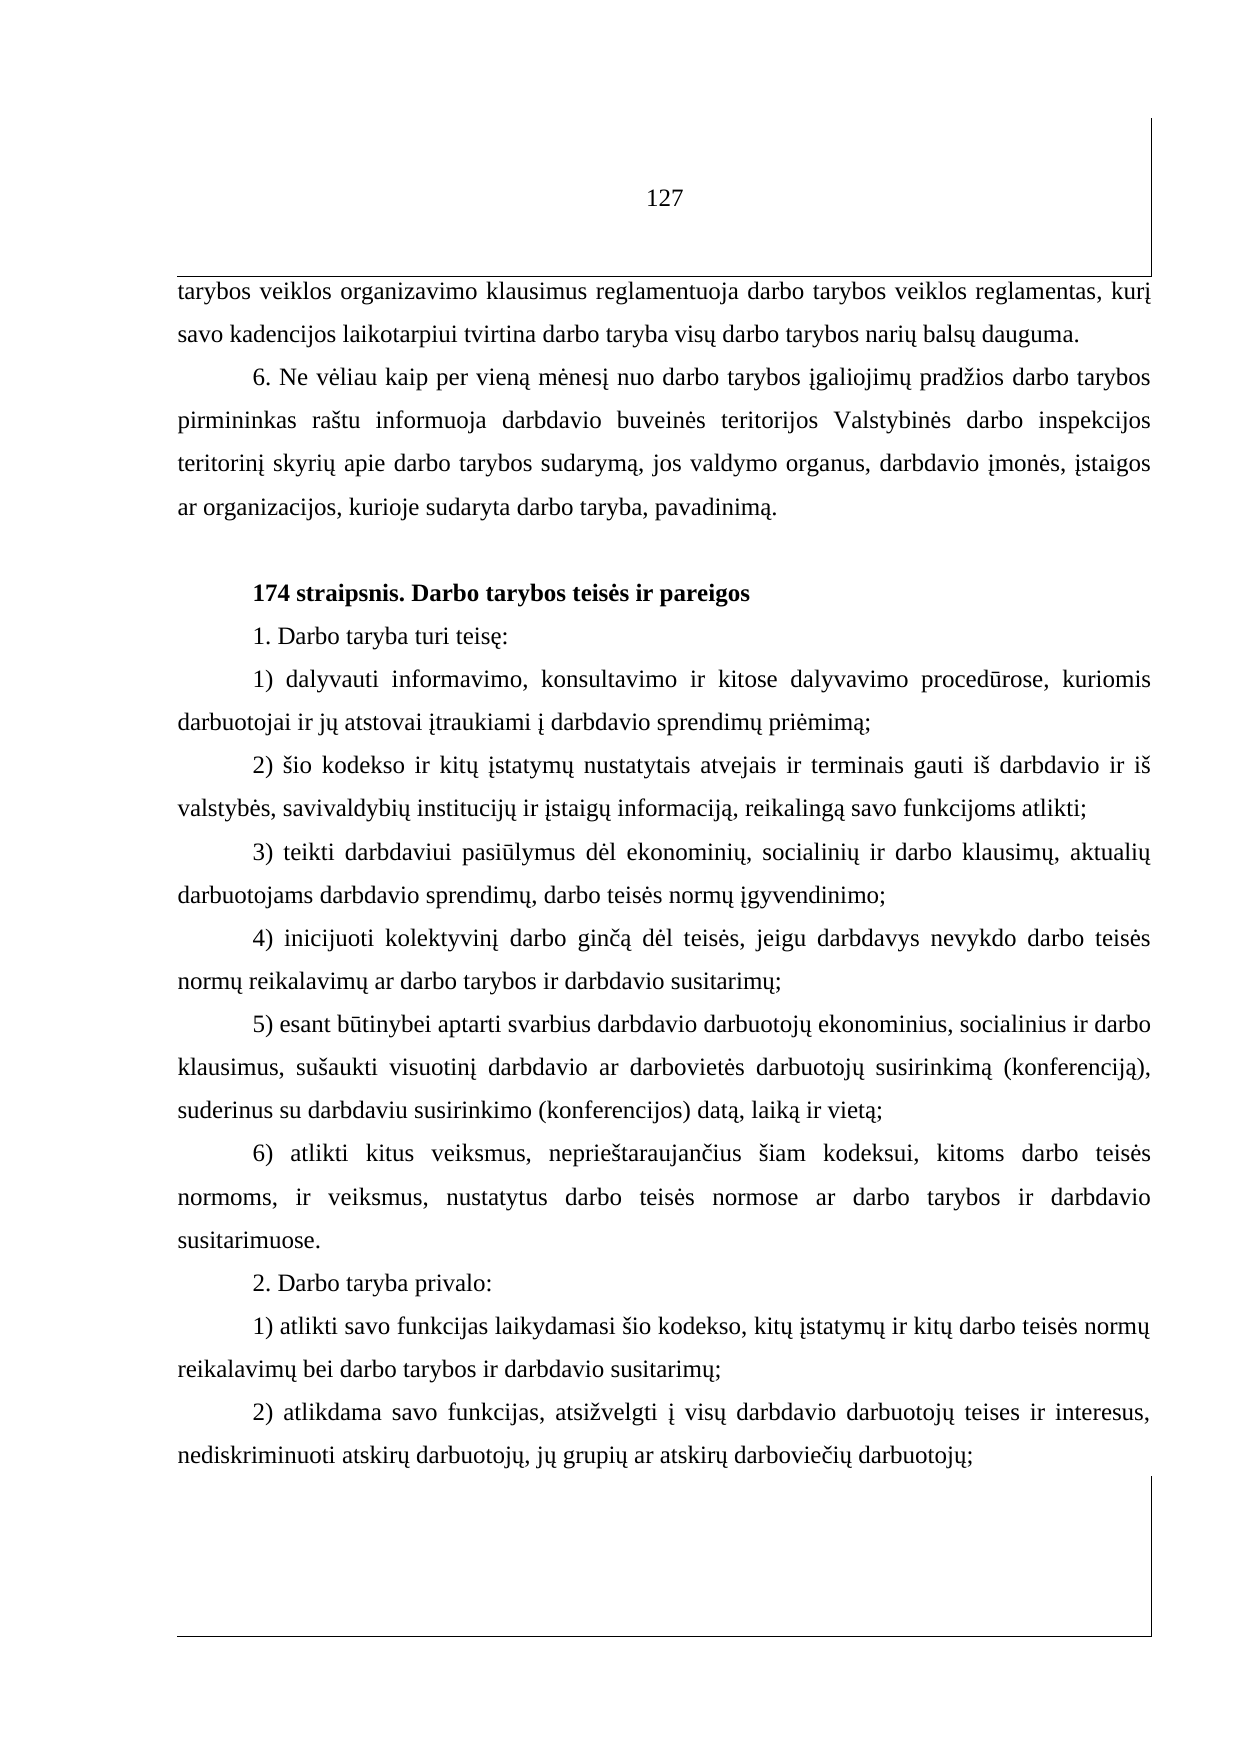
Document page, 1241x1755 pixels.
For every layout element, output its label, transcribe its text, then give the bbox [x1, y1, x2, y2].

text 4) inicijuoti kolektyvinį darbo ginčą dėl teisės, jeigu darbdavys nevykdo darbo teisės normų reikalavimų ar darbo tarybos ir darbdavio susitarimų; [177, 923, 1152, 995]
text 6) atlikti kitus veiksmus, neprieštaraujančius šiam kodeksui, kitoms darbo teisės normoms, ir veiksmus, nustatytus darbo teisės normose ar darbo tarybos ir darbdavio susitarimuose. [177, 1138, 1152, 1253]
text tarybos veiklos organizavimo klausimus reglamentuoja darbo tarybos veiklos reglamentas, kurį savo kadencijos laikotarpiui tvirtina darbo taryba visų darbo tarybos narių balsų dauguma. [177, 276, 1152, 348]
text 5) esant būtinybei aptarti svarbius darbdavio darbuotojų ekonominius, socialinius ir darbo klausimus, sušaukti visuotinį darbdavio ar darbovietės darbuotojų susirinkimą (konferenciją), suderinus su darbdaviu susirinkimo (konferencijos) datą, laiką ir vietą; [177, 1009, 1152, 1124]
text 3) teikti darbdaviui pasiūlymus dėl ekonominių, socialinių ir darbo klausimų, aktualių darbuotojams darbdavio sprendimų, darbo teisės normų įgyvendinimo; [177, 837, 1152, 908]
text 6. Ne vėliau kaip per vieną mėnesį nuo darbo tarybos įgaliojimų pradžios darbo tarybos pirmininkas raštu informuoja darbdavio buveinės teritorijos Valstybinės darbo inspekcijos teritorinį skyrių apie darbo tarybos sudarymą, jos valdymo organus, darbdavio įmonės, įstaigos ar organizacijos, kurioje sudaryta darbo taryba, pavadinimą. [177, 362, 1152, 520]
text 1) dalyvauti informavimo, konsultavimo ir kitose dalyvavimo procedūrose, kuriomis darbuotojai ir jų atstovai įtraukiami į darbdavio sprendimų priėmimą; [177, 664, 1152, 736]
text 2. Darbo taryba privalo: [177, 1268, 1152, 1297]
text 2) šio kodekso ir kitų įstatymų nustatytais atvejais ir terminais gauti iš darbdavio ir iš valstybės, savivaldybių institucijų ir įstaigų informaciją, reikalingą savo funkcijoms atlikti; [177, 750, 1152, 822]
subtitle 174 straipsnis. Darbo tarybos teisės ir pareigos [177, 578, 1152, 607]
text 2) atlikdama savo funkcijas, atsižvelgti į visų darbdavio darbuotojų teises ir interesus, nediskriminuoti atskirų darbuotojų, jų grupių ar atskirų darboviečių darbuotojų; [177, 1397, 1152, 1469]
text 1) atlikti savo funkcijas laikydamasi šio kodekso, kitų įstatymų ir kitų darbo teisės normų reikalavimų bei darbo tarybos ir darbdavio susitarimų; [177, 1311, 1152, 1383]
text 1. Darbo taryba turi teisę: [177, 621, 1152, 650]
